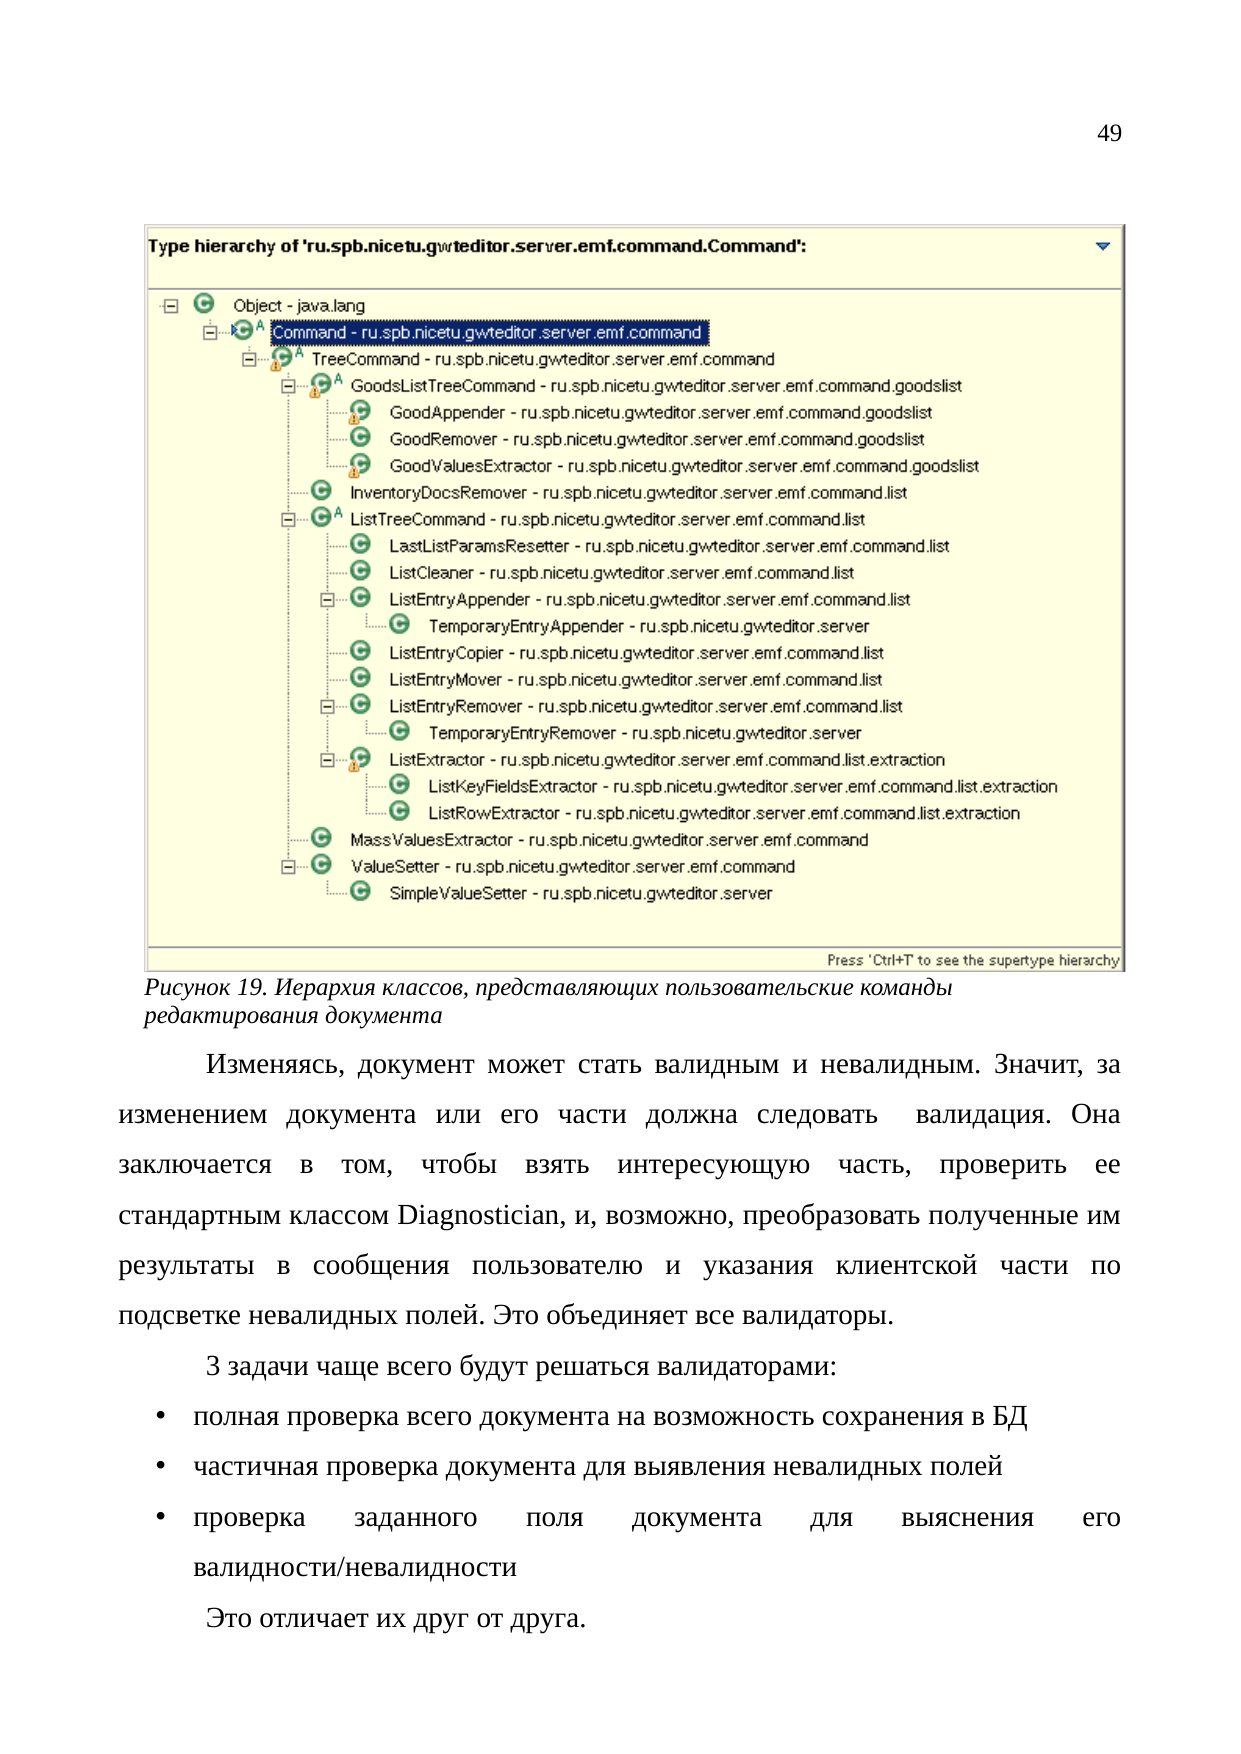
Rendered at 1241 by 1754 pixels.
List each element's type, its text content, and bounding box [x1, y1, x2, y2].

text Изменяясь, документ может стать валидным и невалидным. Значит, за изменением документа или его части должна следовать валидация. Она заключается в том, чтобы взять интересующую часть, проверить ее стандартным классом Diagnostician, и, возможно, преобразовать полученные им результаты в сообщения пользователю и указания клиентской части по подсветке невалидных полей. Это объединяет все валидаторы. [118, 227, 1122, 1331]
list полная проверка всего документа на возможность сохранения в БД [156, 1398, 1122, 1432]
text Это отличает их друг от друга. [118, 1600, 1122, 1633]
text 3 задачи чаще всего будут решаться валидаторами: [118, 1348, 1122, 1381]
list проверка заданного поля документа для выяснения его валидности/невалидности [156, 1499, 1122, 1583]
list частичная проверка документа для выявления невалидных полей [156, 1448, 1122, 1482]
text Рисунок 19. Иерархия классов, представляющих пользовательские команды редактирования документа [144, 972, 1126, 1029]
